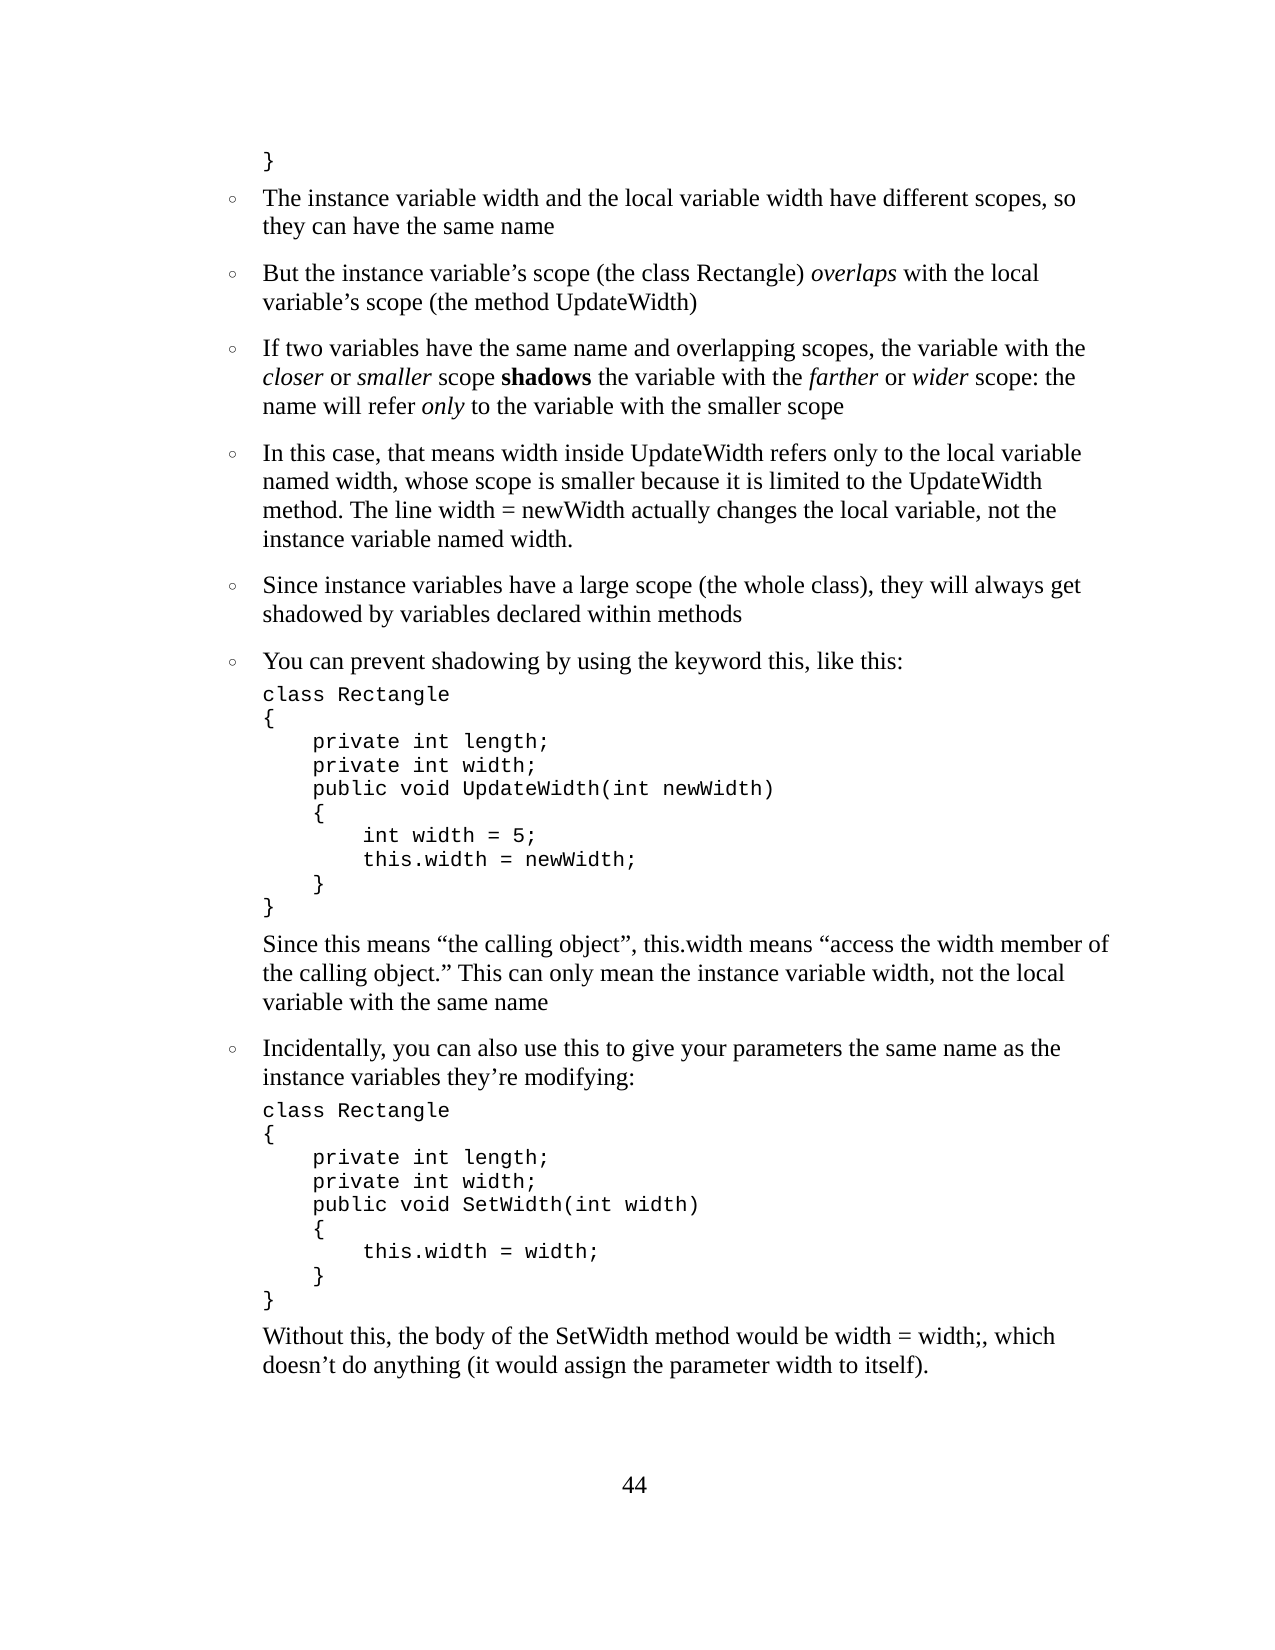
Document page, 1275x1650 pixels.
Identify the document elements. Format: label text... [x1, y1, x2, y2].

list Incidentally, you can also use this to give your parameters the same name as the instance variables they’re modifying: [225, 1033, 1125, 1091]
list Since this means “the calling object”, this.width means “access the width member of the calling object.” This can only mean the instance variable width, not the local variable with the same name [225, 929, 1125, 1015]
list private int width; [225, 1171, 1125, 1194]
list private int length; [225, 731, 1125, 754]
list this.width = width; [225, 1242, 1125, 1265]
list { [225, 1123, 1125, 1147]
list { [225, 802, 1125, 826]
list private int width; [225, 754, 1125, 778]
list } [225, 1289, 1125, 1312]
list } [225, 896, 1125, 920]
list { [225, 1218, 1125, 1242]
list { [225, 707, 1125, 731]
list private int length; [225, 1147, 1125, 1171]
list int width = 5; [225, 826, 1125, 849]
list Without this, the body of the SetWidth method would be width = width;, which doesn’t do anything (it would assign the parameter width to itself). [225, 1321, 1125, 1379]
list } [225, 873, 1125, 896]
list If two variables have the same name and overlapping scopes, the variable with the closer or smaller scope shadows the variable with the farther or wider scope: the name will refer only to the variable with the smaller scope [225, 333, 1125, 420]
list But the instance variable’s scope (the class Rectangle) overlaps with the local variable’s scope (the method UpdateWidth) [225, 258, 1125, 316]
list In this case, that means width inside UpdateWidth refers only to the local variable named width, whose scope is smaller because it is limited to the UpdateWidth method. The line width = newWidth actually changes the local variable, not the instance variable named width. [225, 438, 1125, 553]
list You can prevent shadowing by using the keyword this, like this: [225, 646, 1125, 675]
list class Rectangle [225, 1100, 1125, 1123]
list public void UpdateWidth(int newWidth) [225, 778, 1125, 802]
list class Rectangle [225, 684, 1125, 707]
list public void SetWidth(int width) [225, 1194, 1125, 1218]
list } [225, 1265, 1125, 1289]
list this.width = newWidth; [225, 849, 1125, 873]
list } [225, 150, 1125, 174]
list The instance variable width and the local variable width have different scopes, so they can have the same name [225, 183, 1125, 240]
list Since instance variables have a large scope (the whole class), they will always get shadowed by variables declared within methods [225, 571, 1125, 628]
